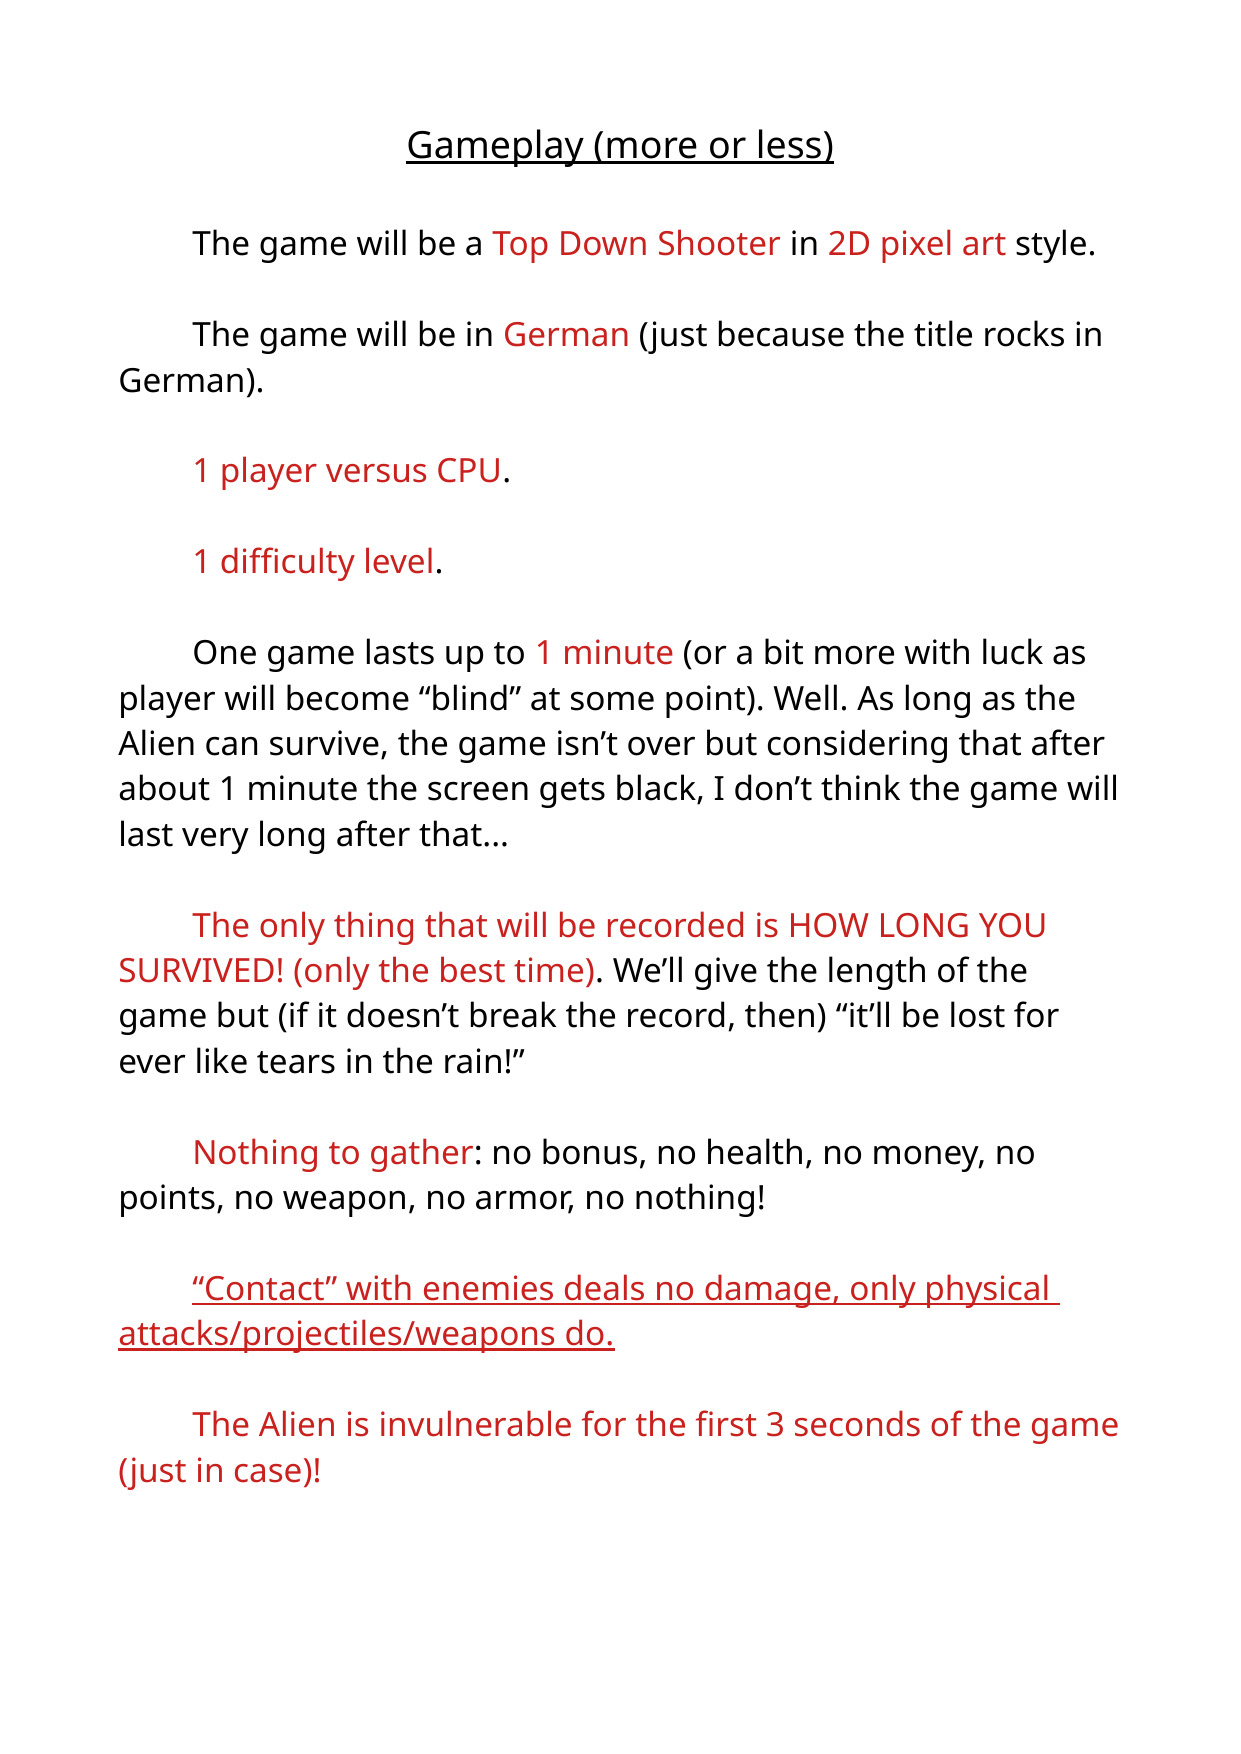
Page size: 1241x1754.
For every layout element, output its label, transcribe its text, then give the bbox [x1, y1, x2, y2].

text One game lasts up to 1 minute (or a bit more with luck as player will become “blind” at some point). Well. As long as the Alien can survive, the game isn’t over but considering that after about 1 minute the screen gets black, I don’t think the game will last very long after that... [118, 629, 1122, 856]
text The game will be a Top Down Shooter in 2D pixel art style. [118, 220, 1122, 266]
text 1 difficulty level. [118, 538, 1122, 583]
text Gameplay (more or less) [118, 118, 1122, 169]
text The Alien is invulnerable for the first 3 seconds of the game (just in case)! [118, 1401, 1122, 1492]
text The only thing that will be recorded is HOW LONG YOU SURVIVED! (only the best time). We’ll give the length of the game but (if it doesn’t break the record, then) “it’ll be lost for ever like tears in the rain!” [118, 901, 1122, 1083]
text 1 player versus CPU. [118, 447, 1122, 493]
text Nothing to gather: no bonus, no health, no money, no points, no weapon, no armor, no nothing! [118, 1128, 1122, 1219]
text “Contact” with enemies deals no damage, only physical attacks/projectiles/weapons do. [118, 1265, 1122, 1356]
text The game will be in German (just because the title rocks in German). [118, 311, 1122, 402]
